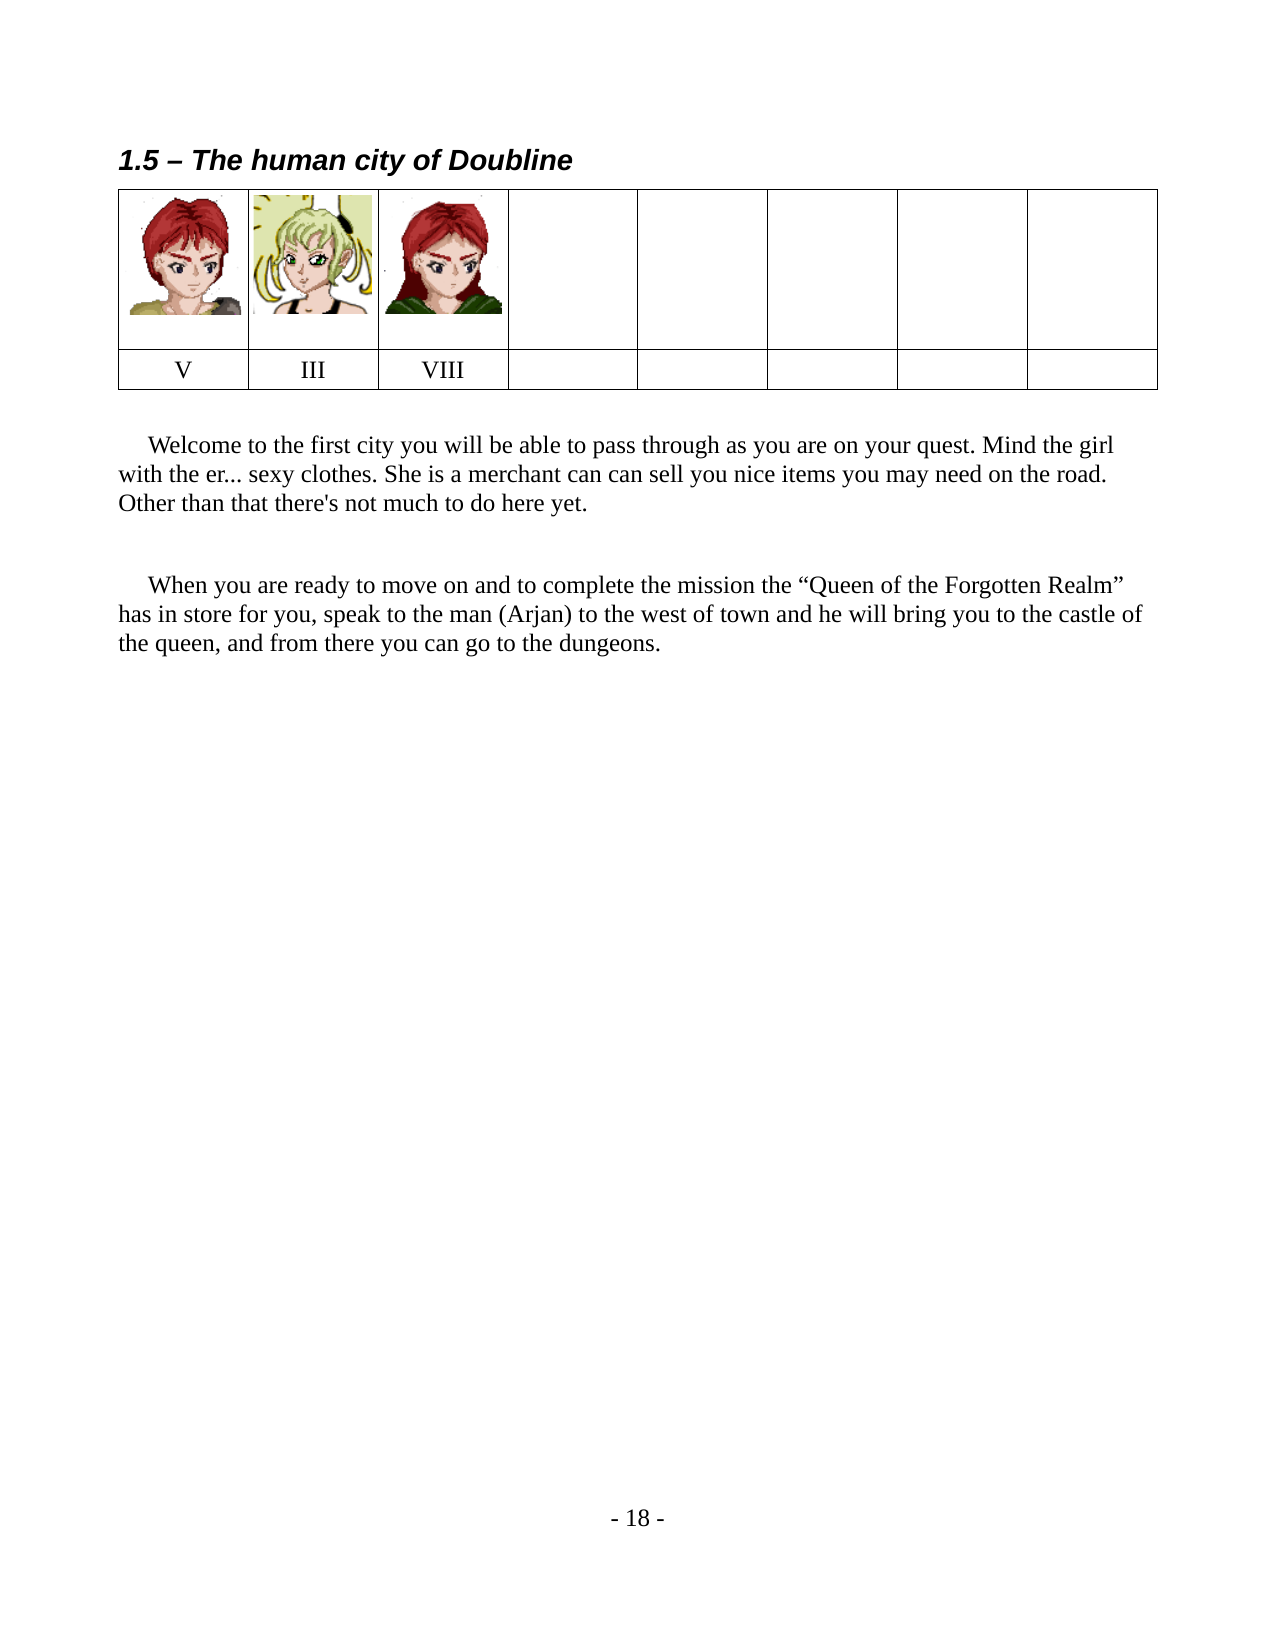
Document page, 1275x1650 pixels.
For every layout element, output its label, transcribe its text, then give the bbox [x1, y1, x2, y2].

table_header [1028, 190, 1157, 349]
table_cell [768, 350, 897, 389]
table_header [898, 190, 1027, 349]
table_header [509, 190, 637, 349]
text Welcome to the first city you will be able to pass through as you are on your quest. Mind the girl with the er... sexy clothes. She is a merchant can can sell you nice items you may need on the road. Other than that there's not much to do here yet. [118, 431, 1157, 517]
table_cell VIII [379, 350, 508, 389]
table_header [119, 315, 248, 349]
table_cell [638, 350, 767, 389]
table_header [249, 190, 378, 349]
table_header [768, 190, 897, 349]
subtitle 1.5 – The human city of Doubline [118, 143, 1157, 177]
table_header [379, 314, 508, 349]
text When you are ready to move on and to complete the mission the “Queen of the Forgotten Realm” has in store for you, speak to the man (Arjan) to the west of town and he will bring you to the castle of the queen, and from there you can go to the dungeons. [118, 571, 1157, 657]
picture [383, 195, 502, 314]
table_header [379, 190, 508, 313]
table_header [638, 190, 767, 349]
table_cell [898, 350, 1027, 389]
table_header [119, 190, 248, 314]
table_cell V [119, 350, 248, 389]
picture [253, 195, 372, 314]
table_cell [509, 350, 637, 389]
table_cell [1028, 350, 1157, 389]
table_cell III [249, 350, 378, 389]
picture [124, 195, 242, 315]
